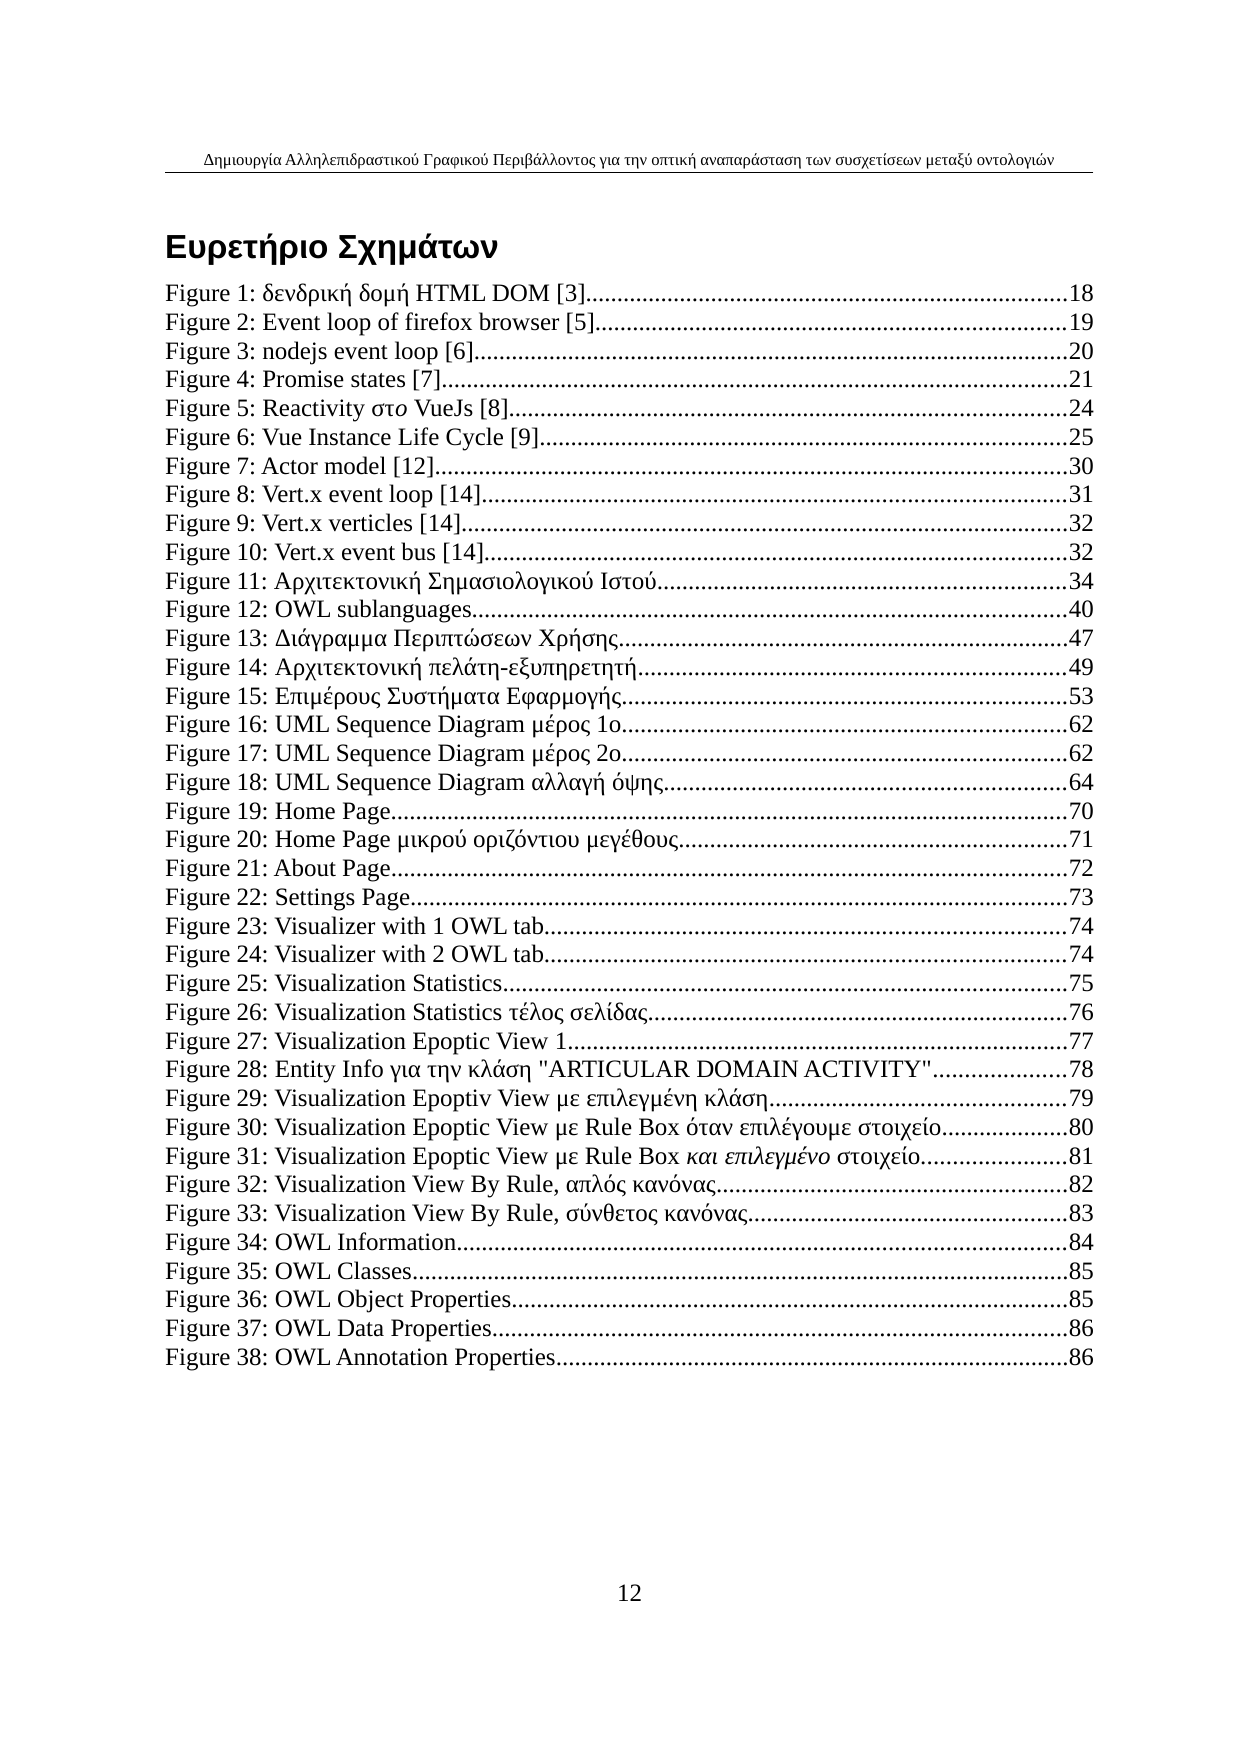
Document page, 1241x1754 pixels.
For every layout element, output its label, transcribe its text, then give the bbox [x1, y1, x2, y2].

text Figure 17: UML Sequence Diagram μέρος 2ο 62 [165, 738, 1093, 767]
text Figure 10: Vert.x event bus [14] 32 [165, 537, 1093, 566]
text Figure 6: Vue Instance Life Cycle [9] 25 [165, 422, 1093, 451]
text Figure 23: Visualizer with 1 OWL tab 74 [165, 911, 1093, 939]
text Figure 4: Promise states [7] 21 [165, 364, 1093, 393]
text Figure 19: Home Page 70 [165, 796, 1093, 824]
text Figure 31: Visualization Epoptic View με Rule Box και επιλεγμένο στοιχείο 81 [165, 1141, 1093, 1169]
text Figure 25: Visualization Statistics 75 [165, 968, 1093, 997]
text Figure 37: OWL Data Properties 86 [165, 1313, 1093, 1342]
text Figure 38: OWL Annotation Properties 86 [165, 1342, 1093, 1371]
text Figure 8: Vert.x event loop [14] 31 [165, 479, 1093, 508]
text Figure 1: δενδρική δομή HTML DOM [3] 18 [165, 278, 1093, 307]
text Figure 21: About Page 72 [165, 853, 1093, 882]
text Figure 36: OWL Object Properties 85 [165, 1284, 1093, 1313]
text Figure 14: Αρχιτεκτονική πελάτη-εξυπηρετητή 49 [165, 652, 1093, 681]
text Figure 5: Reactivity στο VueJs [8] 24 [165, 393, 1093, 422]
text Figure 18: UML Sequence Diagram αλλαγή όψης 64 [165, 767, 1093, 796]
text Figure 12: OWL sublanguages 40 [165, 594, 1093, 623]
subtitle Ευρετήριο Σχημάτων [165, 227, 1093, 266]
text Figure 30: Visualization Epoptic View με Rule Box όταν επιλέγουμε στοιχείο 80 [165, 1112, 1093, 1141]
text Figure 33: Visualization View By Rule, σύνθετος κανόνας 83 [165, 1198, 1093, 1227]
text Figure 15: Επιμέρους Συστήματα Εφαρμογής 53 [165, 681, 1093, 709]
text Figure 29: Visualization Epoptiv View με επιλεγμένη κλάση 79 [165, 1083, 1093, 1112]
text Figure 7: Actor model [12] 30 [165, 451, 1093, 479]
text Figure 20: Home Page μικρού οριζόντιου μεγέθους 71 [165, 824, 1093, 853]
text Figure 3: nodejs event loop [6] 20 [165, 336, 1093, 364]
text Figure 13: Διάγραμμα Περιπτώσεων Χρήσης 47 [165, 623, 1093, 652]
text Figure 34: OWL Information 84 [165, 1227, 1093, 1256]
text Figure 27: Visualization Epoptic View 1 77 [165, 1026, 1093, 1054]
text Figure 32: Visualization View By Rule, απλός κανόνας 82 [165, 1169, 1093, 1198]
text Figure 2: Event loop of firefox browser [5] 19 [165, 307, 1093, 336]
text Figure 9: Vert.x verticles [14] 32 [165, 508, 1093, 537]
text Figure 24: Visualizer with 2 OWL tab 74 [165, 939, 1093, 968]
text Figure 28: Entity Info για την κλάση "ARTICULAR DOMAIN ACTIVITY" 78 [165, 1054, 1093, 1083]
text Figure 11: Αρχιτεκτονική Σημασιολογικού Ιστού 34 [165, 566, 1093, 594]
text Figure 35: OWL Classes 85 [165, 1256, 1093, 1284]
text Figure 22: Settings Page 73 [165, 882, 1093, 911]
text Figure 26: Visualization Statistics τέλος σελίδας 76 [165, 997, 1093, 1026]
text Figure 16: UML Sequence Diagram μέρος 1ο 62 [165, 709, 1093, 738]
